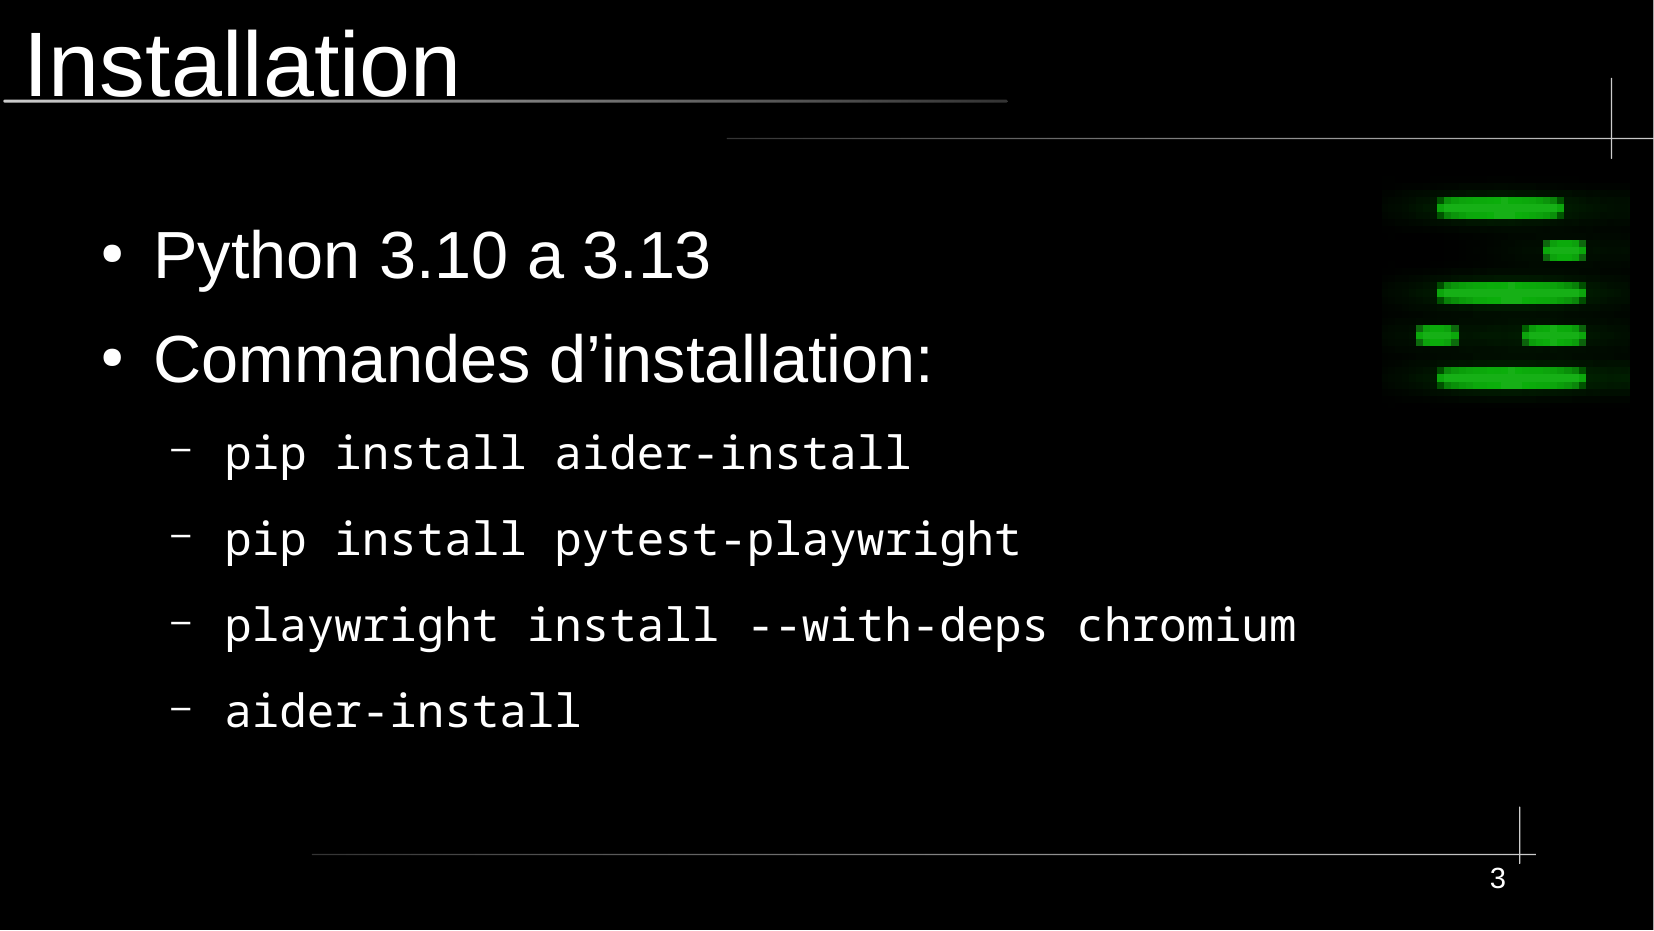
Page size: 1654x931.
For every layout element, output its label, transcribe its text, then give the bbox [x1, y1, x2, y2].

list Python 3.10 a 3.13 Commandes d’installation: pip install aider-install pip install pytest-playwright playwright install --with-deps chromium aider-install [82, 217, 1571, 758]
title Installation [23, 11, 1589, 119]
picture [1381, 160, 1630, 408]
